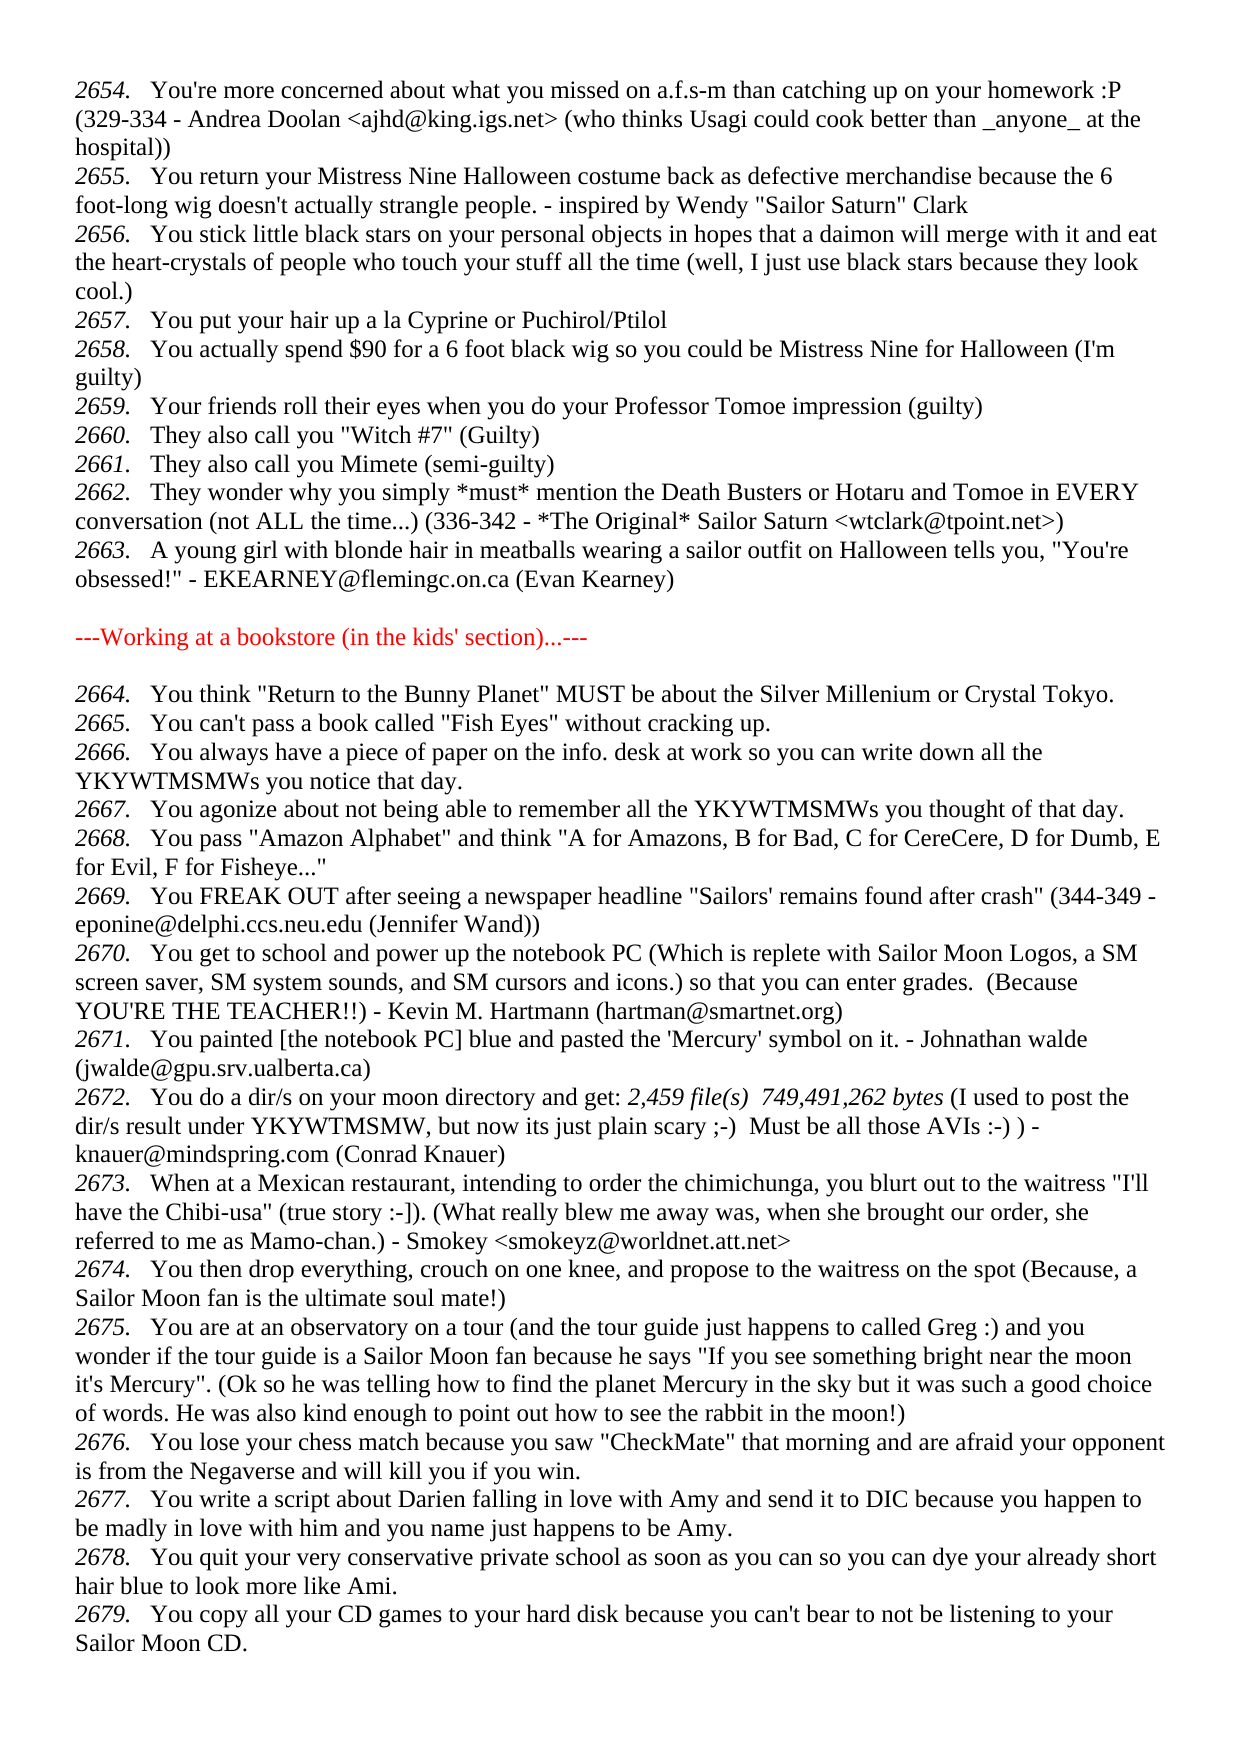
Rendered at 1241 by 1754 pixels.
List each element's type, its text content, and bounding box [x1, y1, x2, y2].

list You FREAK OUT after seeing a newspaper headline "Sailors' remains found after crash" (344-349 - eponine@delphi.ccs.neu.edu (Jennifer Wand)) [75, 881, 1165, 938]
list You copy all your CD games to your hard disk because you can't bear to not be listening to your Sailor Moon CD. [75, 1599, 1165, 1657]
list You return your Mistress Nine Halloween costume back as defective merchandise because the 6 foot-long wig doesn't actually strangle people. - inspired by Wendy "Sailor Saturn" Clark [75, 161, 1165, 219]
list You quit your very conservative private school as soon as you can so you can dye your already short hair blue to look more like Ami. [75, 1542, 1165, 1599]
list When at a Mexican restaurant, intending to order the chimichunga, you blurt out to the waitress "I'll have the Chibi-usa" (true story :-]). (What really blew me away was, when she brought our order, she referred to me as Mamo-chan.) - Smokey <smokeyz@worldnet.att.net> [75, 1168, 1165, 1254]
list You always have a piece of paper on the info. desk at work so you can write down all the YKYWTMSMWs you notice that day. [75, 737, 1165, 794]
text ---Working at a bookstore (in the kids' section)...--- [75, 622, 1165, 650]
list You write a script about Darien falling in love with Amy and send it to DIC because you happen to be madly in love with him and you name just happens to be Amy. [75, 1484, 1165, 1542]
list You painted [the notebook PC] blue and pasted the 'Mercury' symbol on it. - Johnathan walde (jwalde@gpu.srv.ualberta.ca) [75, 1024, 1165, 1082]
list You lose your chess match because you saw "CheckMate" that morning and are afraid your opponent is from the Negaverse and will kill you if you win. [75, 1427, 1165, 1484]
list You then drop everything, crouch on one knee, and propose to the waitress on the spot (Because, a Sailor Moon fan is the ultimate soul mate!) [75, 1254, 1165, 1312]
list Your friends roll their eyes when you do your Professor Tomoe impression (guilty) [75, 391, 1165, 420]
list They also call you Mimete (semi-guilty) [75, 449, 1165, 477]
list You actually spend $90 for a 6 foot black wig so you could be Mistress Nine for Halloween (I'm guilty) [75, 334, 1165, 391]
list You stick little black stars on your personal objects in hopes that a daimon will merge with it and eat the heart-crystals of people who touch your stuff all the time (well, I just use black stars because they look cool.) [75, 219, 1165, 305]
list You get to school and power up the notebook PC (Which is replete with Sailor Moon Logos, a SM screen saver, SM system sounds, and SM cursors and icons.) so that you can enter grades. (Because YOU'RE THE TEACHER!!) - Kevin M. Hartmann (hartman@smartnet.org) [75, 938, 1165, 1024]
list You can't pass a book called "Fish Eyes" without cracking up. [75, 708, 1165, 737]
list You pass "Amazon Alphabet" and think "A for Amazons, B for Bad, C for CereCere, D for Dumb, E for Evil, F for Fisheye..." [75, 823, 1165, 881]
list You are at an observatory on a tour (and the tour guide just happens to called Greg :) and you wonder if the tour guide is a Sailor Moon fan because he says "If you see something bright near the moon it's Mercury". (Ok so he was telling how to find the planet Mercury in the sky but it was such a good choice of words. He was also kind enough to point out how to see the rabbit in the moon!) [75, 1312, 1165, 1427]
list You do a dir/s on your moon directory and get: 2,459 file(s) 749,491,262 bytes (I used to post the dir/s result under YKYWTMSMW, but now its just plain scary ;-) Must be all those AVIs :-) ) - knauer@mindspring.com (Conrad Knauer) [75, 1082, 1165, 1168]
list They wonder why you simply *must* mention the Death Busters or Hotaru and Tomoe in EVERY conversation (not ALL the time...) (336-342 - *The Original* Sailor Saturn <wtclark@tpoint.net>) [75, 477, 1165, 535]
list You think "Return to the Bunny Planet" MUST be about the Silver Millenium or Crystal Tokyo. [75, 679, 1165, 708]
list You put your hair up a la Cyprine or Puchirol/Ptilol [75, 305, 1165, 334]
list A young girl with blonde hair in meatballs wearing a sailor outfit on Halloween tells you, "You're obsessed!" - EKEARNEY@flemingc.on.ca (Evan Kearney) [75, 535, 1165, 592]
list They also call you "Witch #7" (Guilty) [75, 420, 1165, 449]
list You agonize about not being able to remember all the YKYWTMSMWs you thought of that day. [75, 794, 1165, 823]
list You're more concerned about what you missed on a.f.s-m than catching up on your homework :P (329-334 - Andrea Doolan <ajhd@king.igs.net> (who thinks Usagi could cook better than _anyone_ at the hospital)) [75, 75, 1165, 161]
